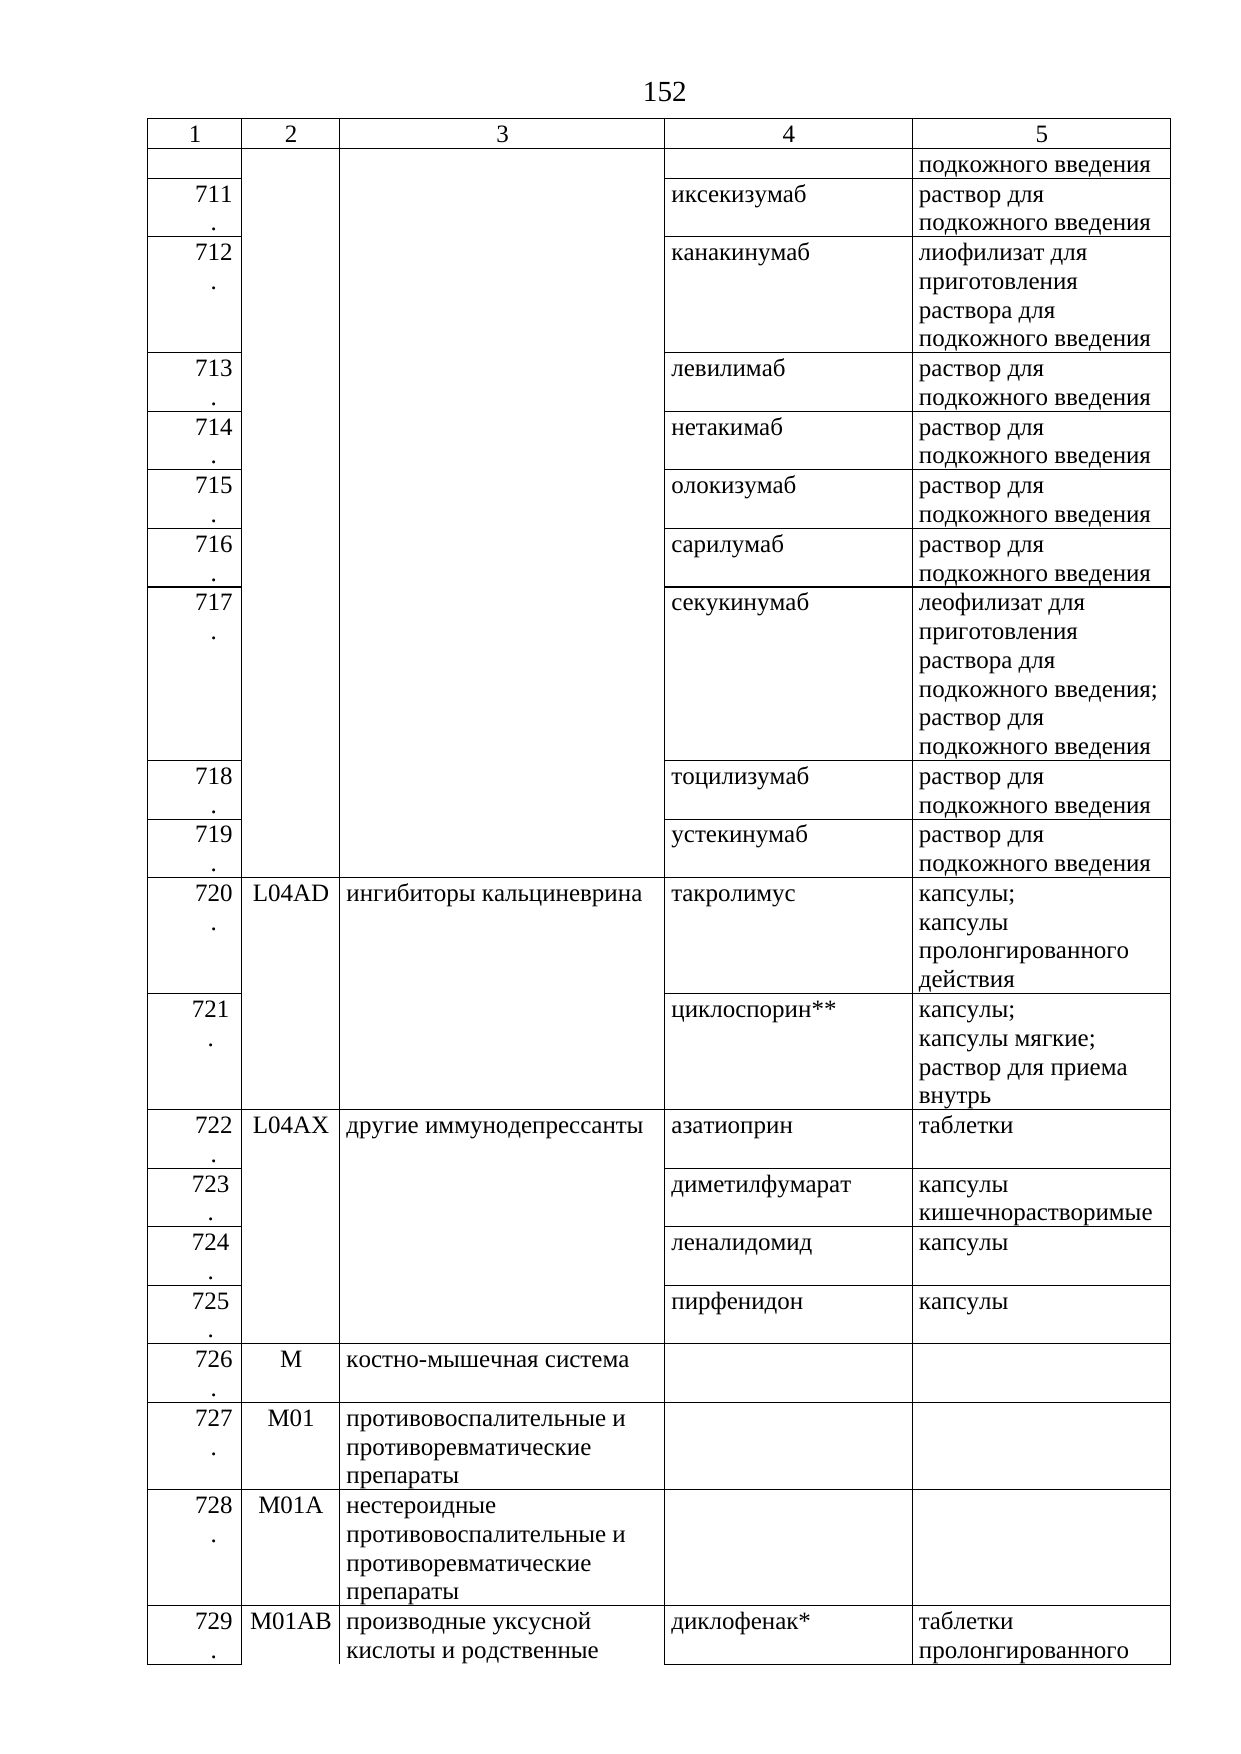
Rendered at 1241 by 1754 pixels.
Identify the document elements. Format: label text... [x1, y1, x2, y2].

table_cell M [242, 1344, 339, 1402]
table_cell капсулы; капсулы пролонгированного действия [913, 878, 1170, 993]
table_cell [665, 149, 912, 178]
table_cell раствор для подкожного введения [913, 470, 1170, 528]
table_cell пирфенидон [665, 1286, 912, 1343]
table_cell [340, 469, 664, 528]
table_cell устекинумаб [665, 820, 912, 877]
table_cell [148, 820, 241, 877]
table_cell азатиоприн [665, 1110, 912, 1168]
table_cell [665, 1490, 912, 1605]
table_cell раствор для подкожного введения [913, 529, 1170, 586]
table_cell [242, 411, 339, 469]
table_cell диметилфумарат [665, 1169, 912, 1226]
table_cell [148, 1490, 241, 1605]
table_cell [340, 178, 664, 236]
table_cell [148, 412, 241, 469]
table_cell раствор для подкожного введения [913, 761, 1170, 818]
table_cell сарилумаб [665, 529, 912, 586]
table_cell раствор для подкожного введения [913, 179, 1170, 236]
table_cell олокизумаб [665, 470, 912, 528]
table_cell [242, 760, 339, 818]
table_cell [148, 1344, 241, 1402]
table_cell нетакимаб [665, 412, 912, 469]
table_cell секукинумаб [665, 588, 912, 760]
table_cell [242, 528, 339, 586]
table_cell [340, 528, 664, 586]
table_cell L04AX [242, 1110, 339, 1343]
table_cell раствор для подкожного введения [913, 820, 1170, 877]
table_cell капсулы; капсулы мягкие; раствор для приема внутрь [913, 994, 1170, 1109]
table_cell [148, 878, 241, 993]
table_cell производные уксусной кислоты и родственные [340, 1606, 664, 1664]
table_header 2 [242, 119, 339, 148]
table_cell [148, 1227, 241, 1285]
table_cell [148, 353, 241, 411]
table_cell другие иммунодепрессанты [340, 1110, 664, 1343]
table_cell таблетки [913, 1110, 1170, 1168]
table_cell [148, 1110, 241, 1168]
table_cell [340, 352, 664, 411]
table_cell [340, 586, 664, 760]
table_cell [665, 1403, 912, 1489]
table_cell [148, 149, 241, 178]
table_cell [340, 819, 664, 877]
table_cell костно-мышечная система [340, 1344, 664, 1402]
table_cell тоцилизумаб [665, 761, 912, 818]
table_cell [148, 529, 241, 586]
table_cell [148, 179, 241, 236]
table_cell [242, 236, 339, 352]
table_cell M01 [242, 1403, 339, 1489]
table_header 5 [913, 119, 1170, 148]
table_cell M01AB [242, 1606, 339, 1664]
table_cell [340, 236, 664, 352]
table_cell [242, 178, 339, 236]
table_cell [148, 761, 241, 818]
table_cell M01A [242, 1490, 339, 1605]
table_cell леналидомид [665, 1227, 912, 1285]
table_cell [665, 1344, 912, 1402]
table_cell раствор для подкожного введения [913, 412, 1170, 469]
table_cell капсулы кишечнорастворимые [913, 1169, 1170, 1226]
table_cell [148, 470, 241, 528]
table_header 3 [340, 119, 664, 148]
table_cell диклофенак* [665, 1606, 912, 1664]
table_cell такролимус [665, 878, 912, 993]
table_header 1 [148, 119, 241, 148]
table_cell L04AD [242, 878, 339, 1109]
table_cell противовоспалительные и противоревматические препараты [340, 1403, 664, 1489]
table_cell [148, 588, 241, 760]
table_cell лиофилизат для приготовления раствора для подкожного введения [913, 237, 1170, 352]
table_cell [242, 149, 339, 178]
table_cell нестероидные противовоспалительные и противоревматические препараты [340, 1490, 664, 1605]
table_cell иксекизумаб [665, 179, 912, 236]
table_cell [242, 352, 339, 411]
table_header 4 [665, 119, 912, 148]
table_cell [242, 586, 339, 760]
table_cell леофилизат для приготовления раствора для подкожного введения; раствор для подкожного введения [913, 588, 1170, 760]
table_cell подкожного введения [913, 149, 1170, 178]
table_cell [913, 1344, 1170, 1402]
table_cell циклоспорин** [665, 994, 912, 1109]
table_cell [340, 149, 664, 178]
table_cell [148, 237, 241, 352]
table_cell [148, 1606, 241, 1664]
table_cell [148, 1403, 241, 1489]
table_cell [148, 1286, 241, 1343]
table_cell капсулы [913, 1227, 1170, 1285]
table_cell [148, 994, 241, 1109]
table_cell [242, 469, 339, 528]
table_cell [340, 411, 664, 469]
table_cell [340, 760, 664, 818]
table_cell раствор для подкожного введения [913, 353, 1170, 411]
table_cell [913, 1490, 1170, 1605]
table_cell левилимаб [665, 353, 912, 411]
table_cell таблетки пролонгированного [913, 1606, 1170, 1664]
table_cell канакинумаб [665, 237, 912, 352]
table_cell [242, 819, 339, 877]
table_cell ингибиторы кальциневрина [340, 878, 664, 1109]
table_cell капсулы [913, 1286, 1170, 1343]
table_cell [913, 1403, 1170, 1489]
table_cell [148, 1169, 241, 1226]
